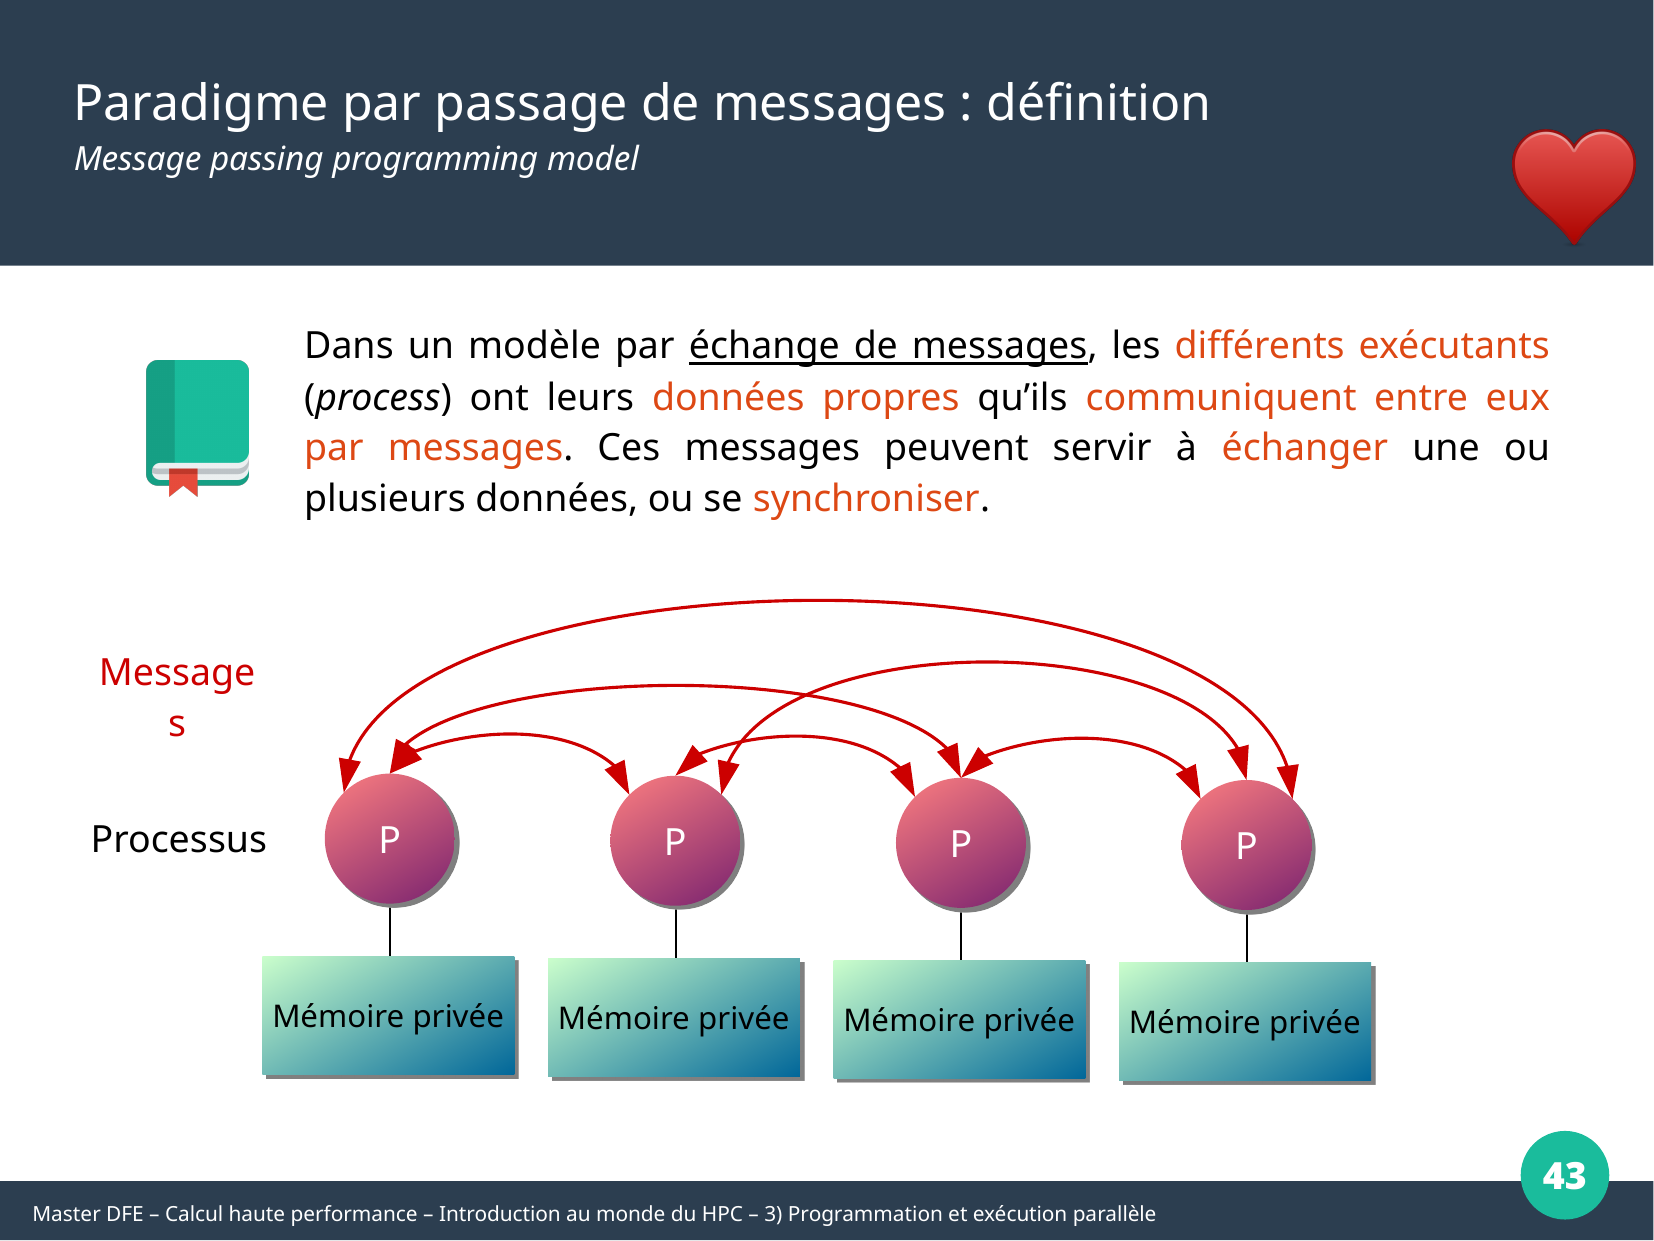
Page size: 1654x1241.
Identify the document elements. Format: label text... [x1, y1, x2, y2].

text_box Processus [59, 805, 299, 871]
text_box Paradigme par passage de messages : définition Message passing programming model [59, 59, 1619, 209]
picture [129, 360, 266, 497]
text_box P [324, 773, 455, 904]
text_box P [895, 777, 1026, 908]
text_box Mémoire privée [1119, 962, 1372, 1081]
text_box P [610, 775, 741, 906]
text_box Master DFE – Calcul haute performance – Introduction au monde du HPC – 3) Programmation et exécution parallèle [17, 1191, 1436, 1235]
text_box Mémoire privée [548, 958, 800, 1077]
text_box Messages [76, 637, 278, 704]
text_box P [1181, 780, 1312, 910]
picture [1512, 129, 1636, 248]
text_box Mémoire privée [262, 956, 515, 1075]
text_box Dans un modèle par échange de messages, les différents exécutants (process) ont leurs données propres qu’ils communiquent entre eux par messages. Ces messages peuvent servir à échanger une ou plusieurs données, ou se synchroniser. [289, 311, 1565, 530]
text_box Mémoire privée [833, 960, 1086, 1079]
